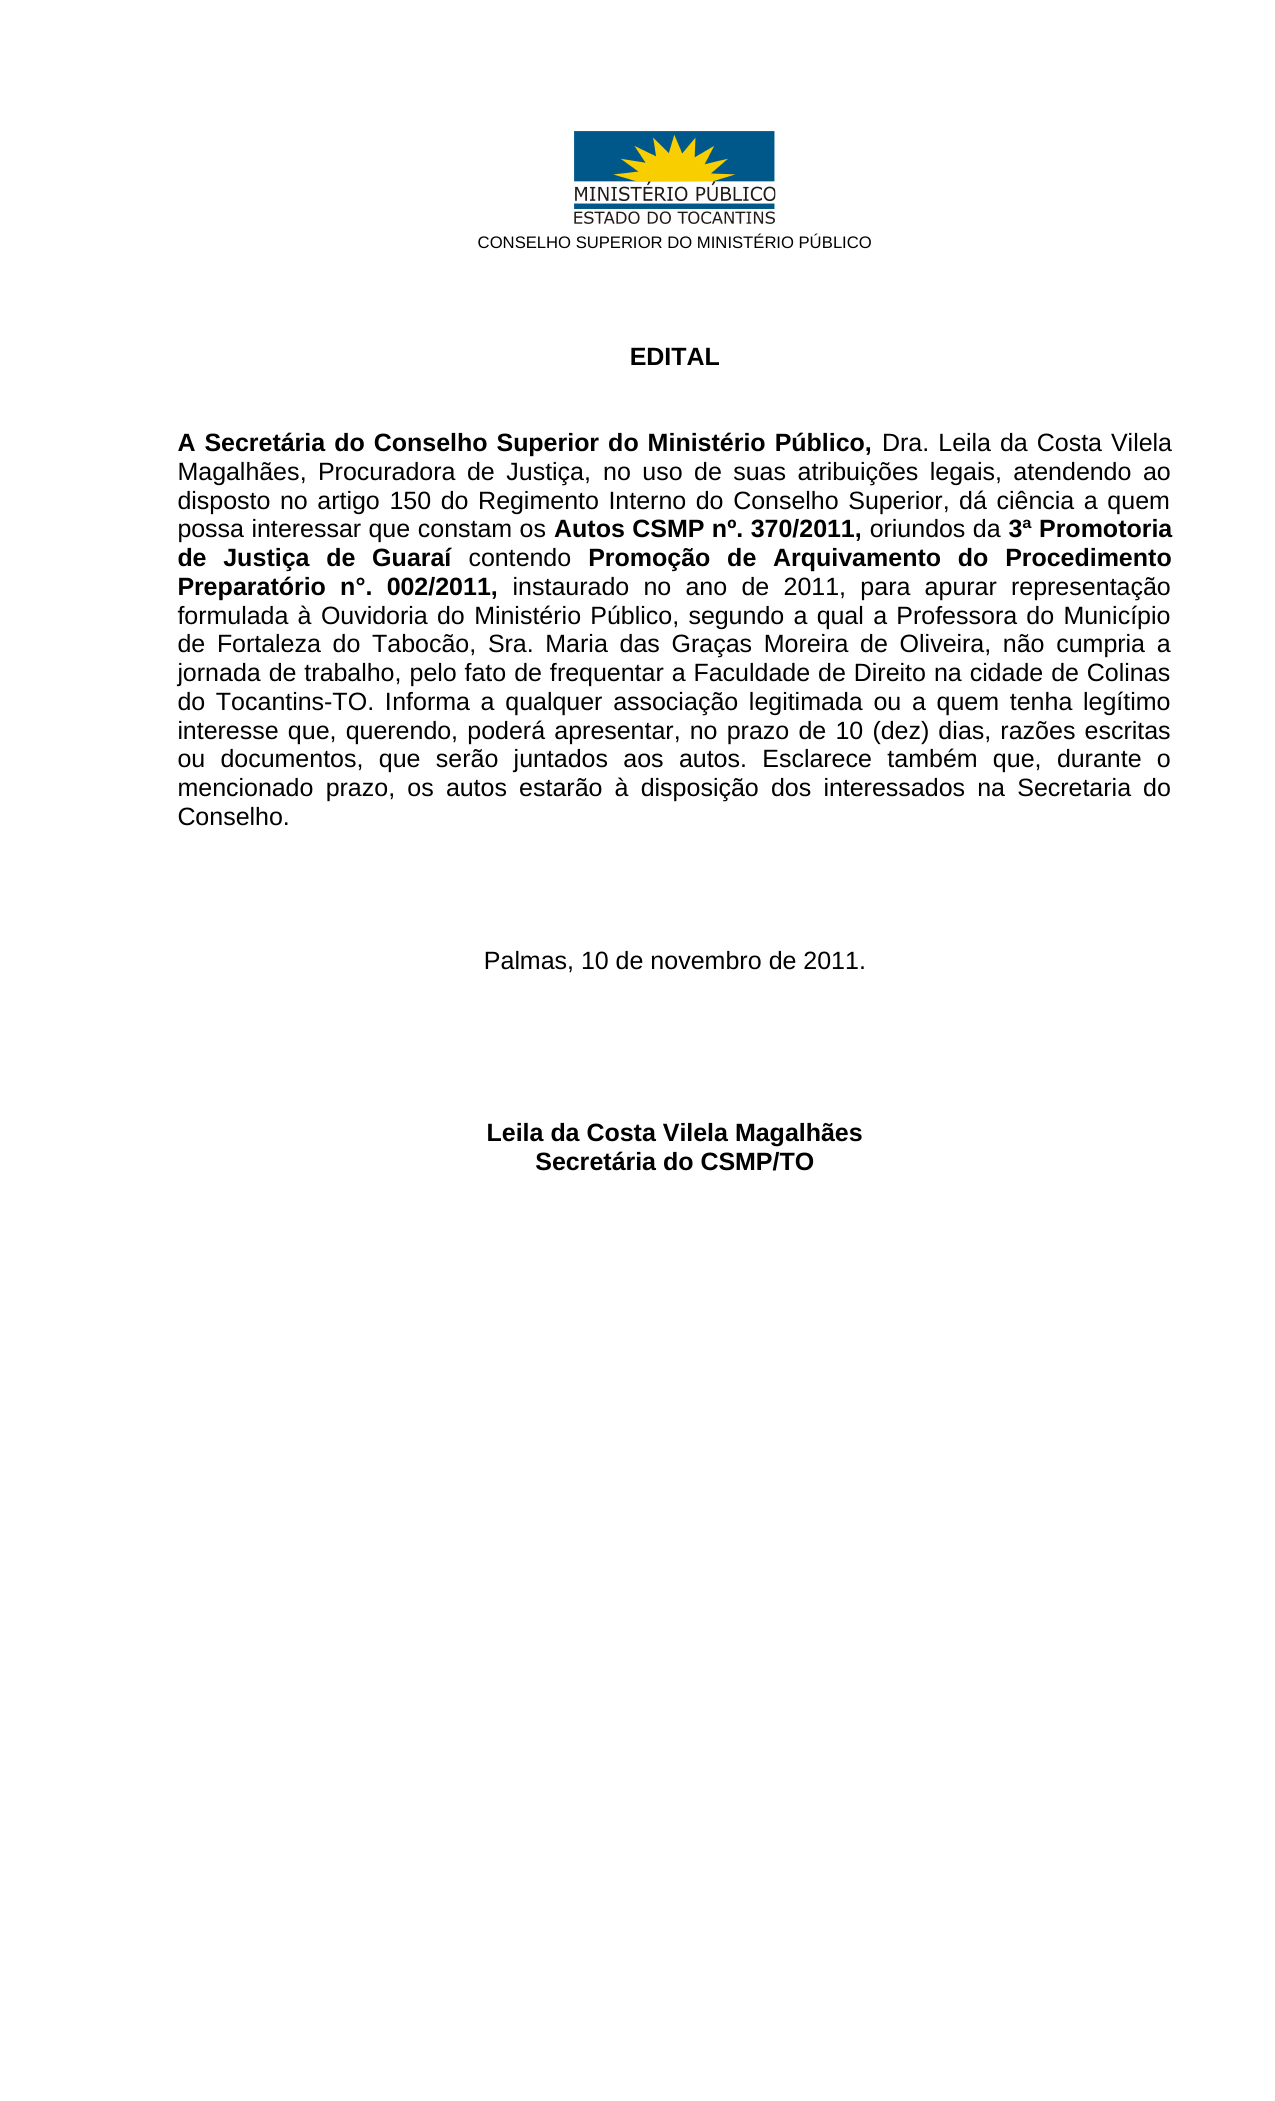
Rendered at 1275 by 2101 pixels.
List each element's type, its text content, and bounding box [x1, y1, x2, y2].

picture [574, 131, 776, 224]
text Secretária do CSMP/TO [177, 1147, 1172, 1176]
text Leila da Costa Vilela Magalhães [177, 1118, 1172, 1147]
text Palmas, 10 de novembro de 2011. [177, 946, 1172, 974]
text EDITAL [177, 342, 1172, 371]
text A Secretária do Conselho Superior do Ministério Público, Dra. Leila da Costa Vilela Magalhães, Procuradora de Justiça, no uso de suas atribuições legais, atendendo ao disposto no artigo 150 do Regimento Interno do Conselho Superior, dá ciência a quem possa interessar que constam os Autos CSMP nº. 370/2011, oriundos da 3ª Promotoria de Justiça de Guaraí contendo Promoção de Arquivamento do Procedimento Preparatório n°. 002/2011, instaurado no ano de 2011, para apurar representação formulada à Ouvidoria do Ministério Público, segundo a qual a Professora do Município de Fortaleza do Tabocão, Sra. Maria das Graças Moreira de Oliveira, não cumpria a jornada de trabalho, pelo fato de frequentar a Faculdade de Direito na cidade de Colinas do Tocantins-TO. Informa a qualquer associação legitimada ou a quem tenha legítimo interesse que, querendo, poderá apresentar, no prazo de 10 (dez) dias, razões escritas ou documentos, que serão juntados aos autos. Esclarece também que, durante o mencionado prazo, os autos estarão à disposição dos interessados na Secretaria do Conselho. [177, 428, 1172, 831]
